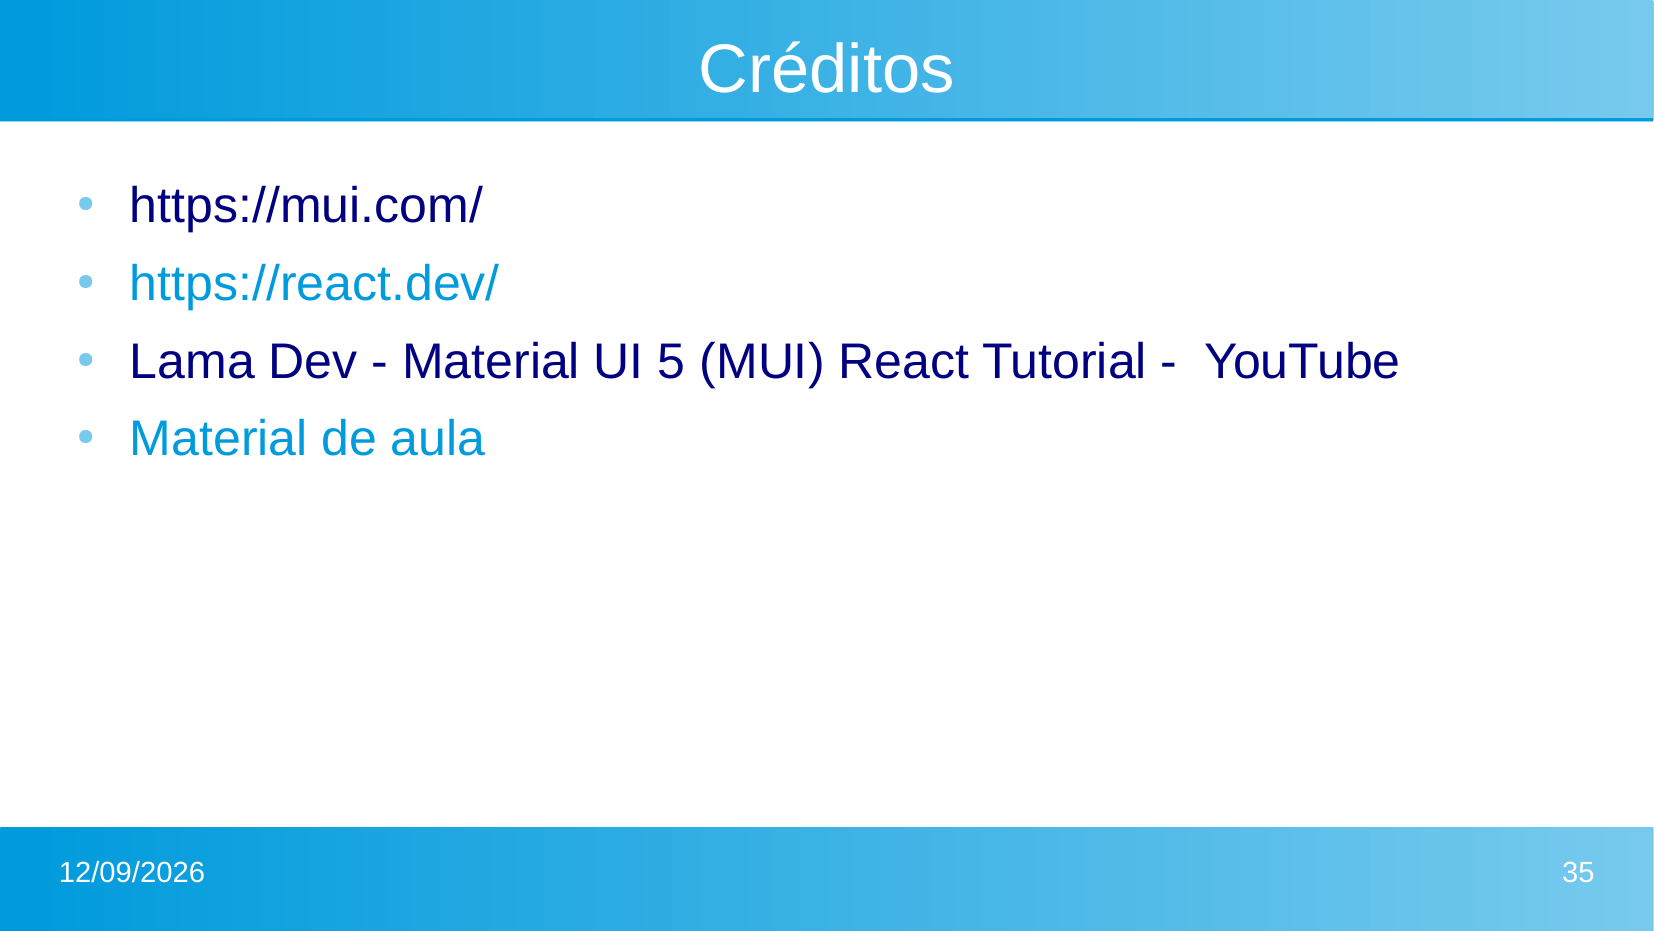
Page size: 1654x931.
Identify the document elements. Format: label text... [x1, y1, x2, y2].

title Créditos [59, 29, 1595, 108]
list https://mui.com/ https://react.dev/ Lama Dev - Material UI 5 (MUI) React Tutorial - YouTube Material de aula [59, 177, 1595, 768]
